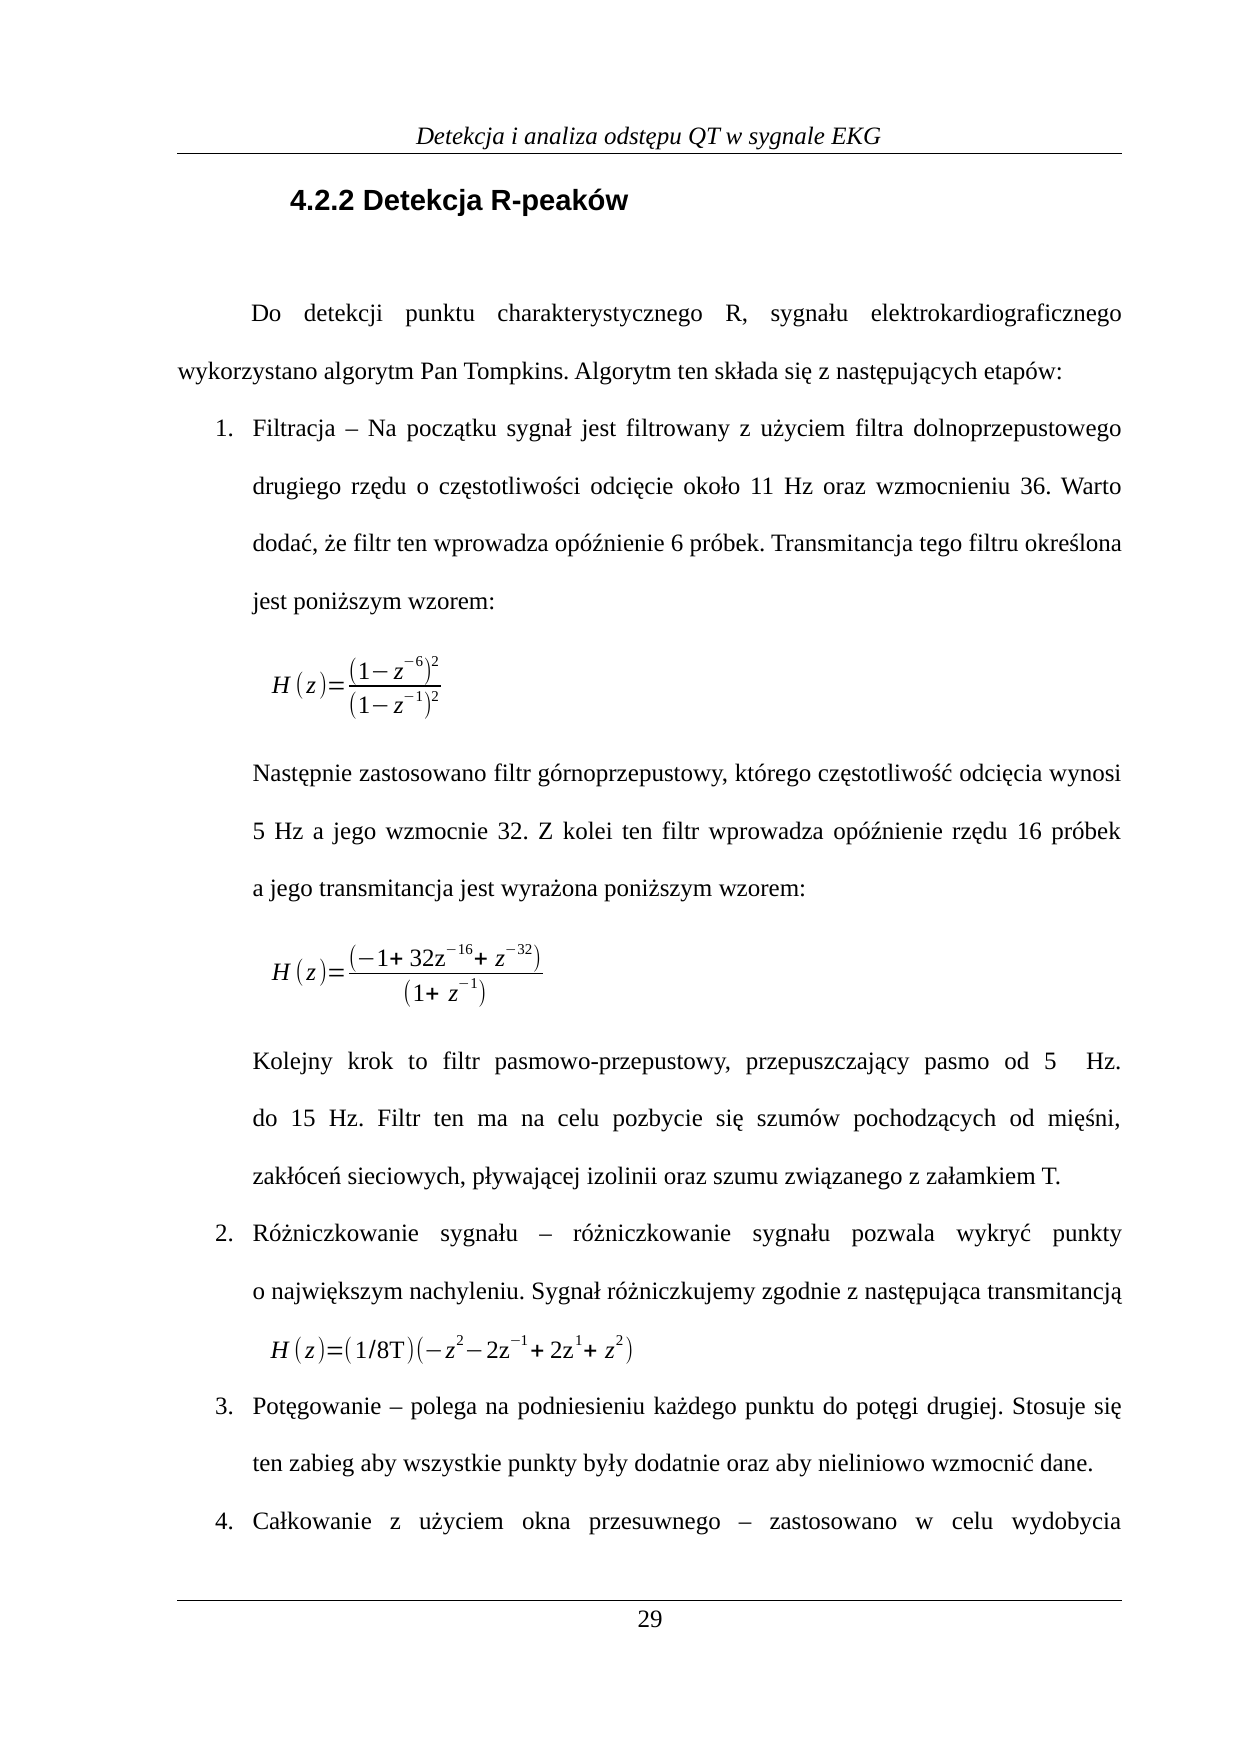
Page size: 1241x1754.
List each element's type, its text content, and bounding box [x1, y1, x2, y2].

list Następnie zastosowano filtr górnoprzepustowy, którego częstotliwość odcięcia wynosi 5 Hz a jego wzmocnie 32. Z kolei ten filtr wprowadza opóźnienie rzędu 16 próbek a jego transmitancja jest wyrażona poniższym wzorem: [215, 735, 1122, 902]
list Różniczkowanie sygnału – różniczkowanie sygnału pozwala wykryć punkty o największym nachyleniu. Sygnał różniczkujemy zgodnie z następująca transmitancją [215, 1204, 1122, 1304]
text Do detekcji punktu charakterystycznego R, sygnału elektrokardiograficznego wykorzystano algorytm Pan Tompkins. Algorytm ten składa się z następujących etapów: [177, 284, 1122, 384]
subtitle 4.2.2 Detekcja R-peaków [215, 183, 1122, 217]
list Kolejny krok to filtr pasmowo-przepustowy, przepuszczający pasmo od 5 Hz. do 15 Hz. Filtr ten ma na celu pozbycie się szumów pochodzących od mięśni, zakłóceń sieciowych, pływającej izolinii oraz szumu związanego z załamkiem T. [215, 1022, 1122, 1189]
list Filtracja – Na początku sygnał jest filtrowany z użyciem filtra dolnoprzepustowego drugiego rzędu o częstotliwości odcięcie około 11 Hz oraz wzmocnieniu 36. Warto dodać, że filtr ten wprowadza opóźnienie 6 próbek. Transmitancja tego filtru określona jest poniższym wzorem: [215, 399, 1122, 614]
list Całkowanie z użyciem okna przesuwnego – zastosowano w celu wydobycia [215, 1491, 1122, 1534]
list Potęgowanie – polega na podniesieniu każdego punktu do potęgi drugiej. Stosuje się ten zabieg aby wszystkie punkty były dodatnie oraz aby nieliniowo wzmocnić dane. [215, 1378, 1122, 1477]
